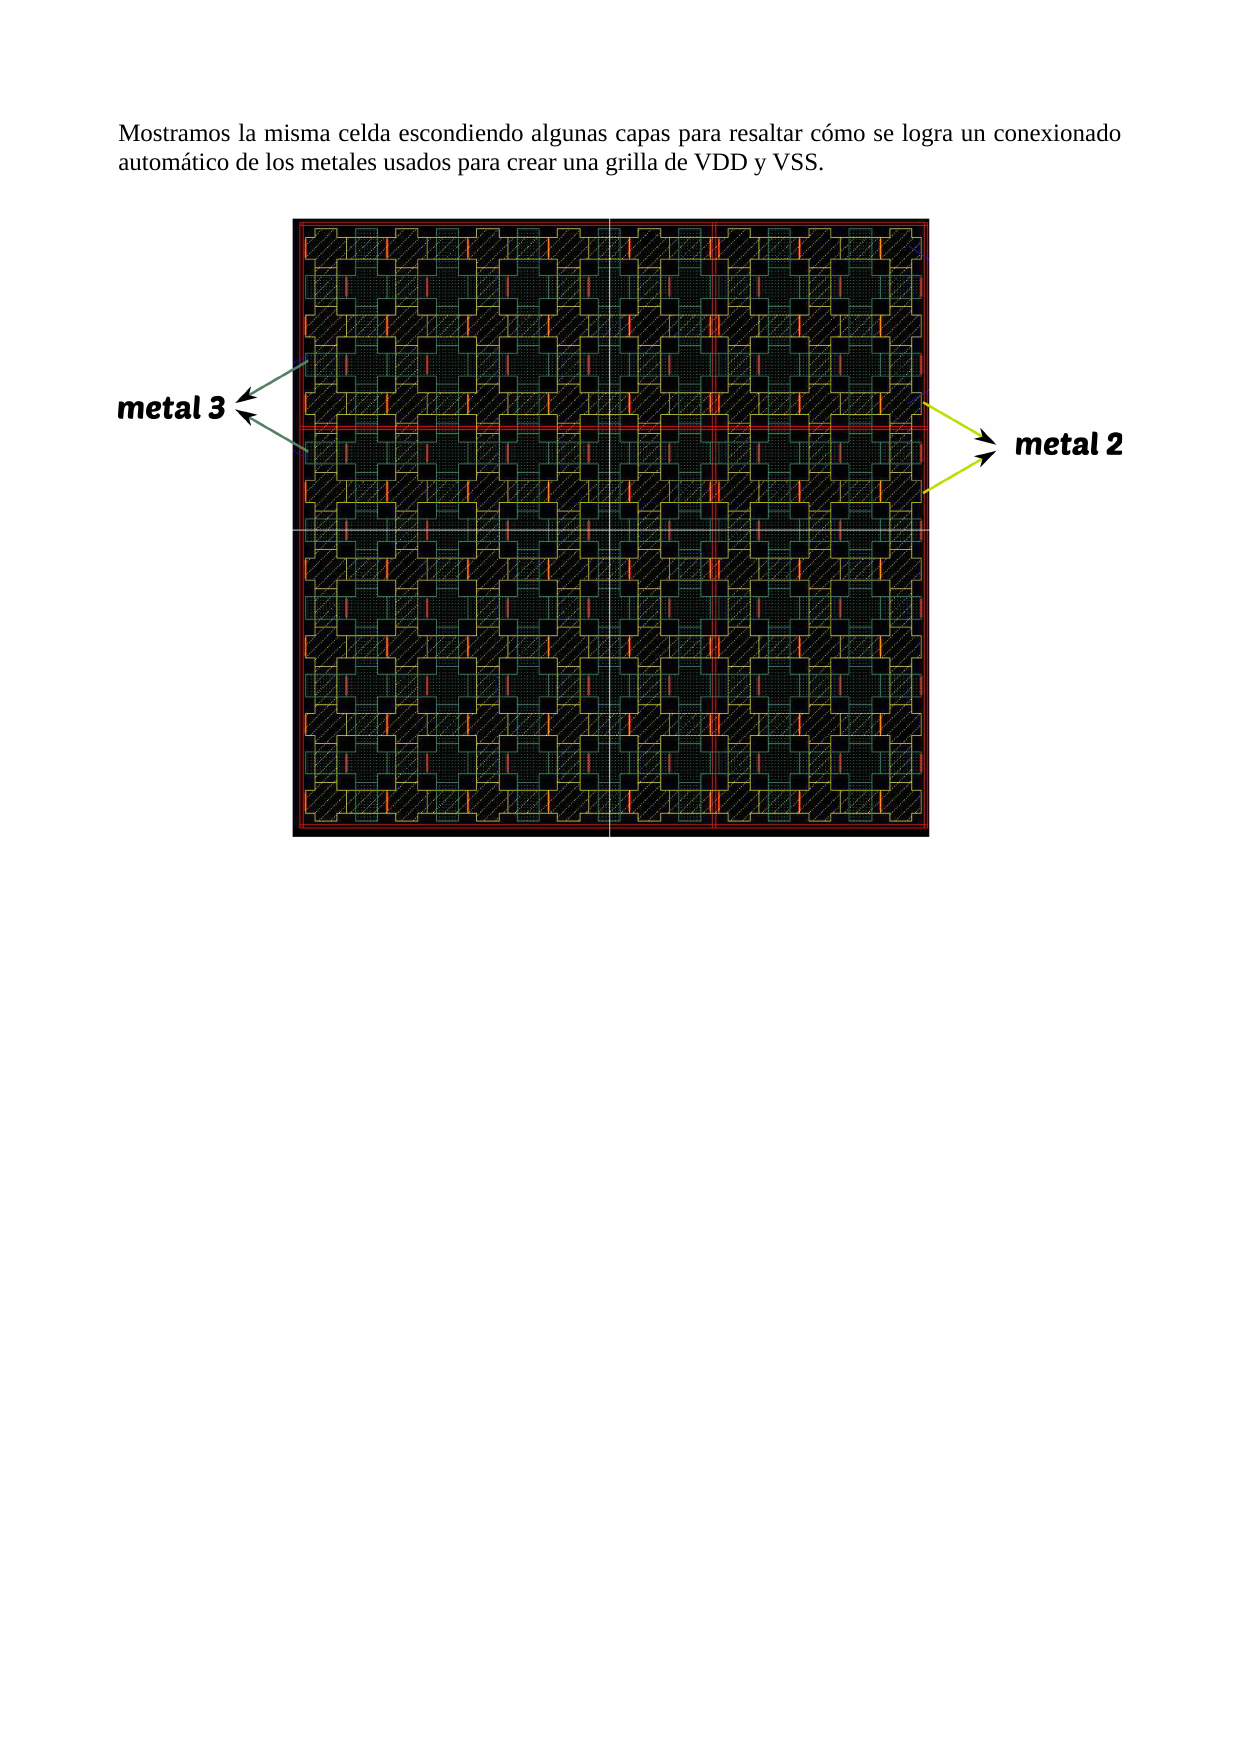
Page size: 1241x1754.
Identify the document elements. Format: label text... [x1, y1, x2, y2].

picture [118, 188, 1123, 858]
text Mostramos la misma celda escondiendo algunas capas para resaltar cómo se logra un conexionado automático de los metales usados para crear una grilla de VDD y VSS. [118, 118, 1122, 176]
